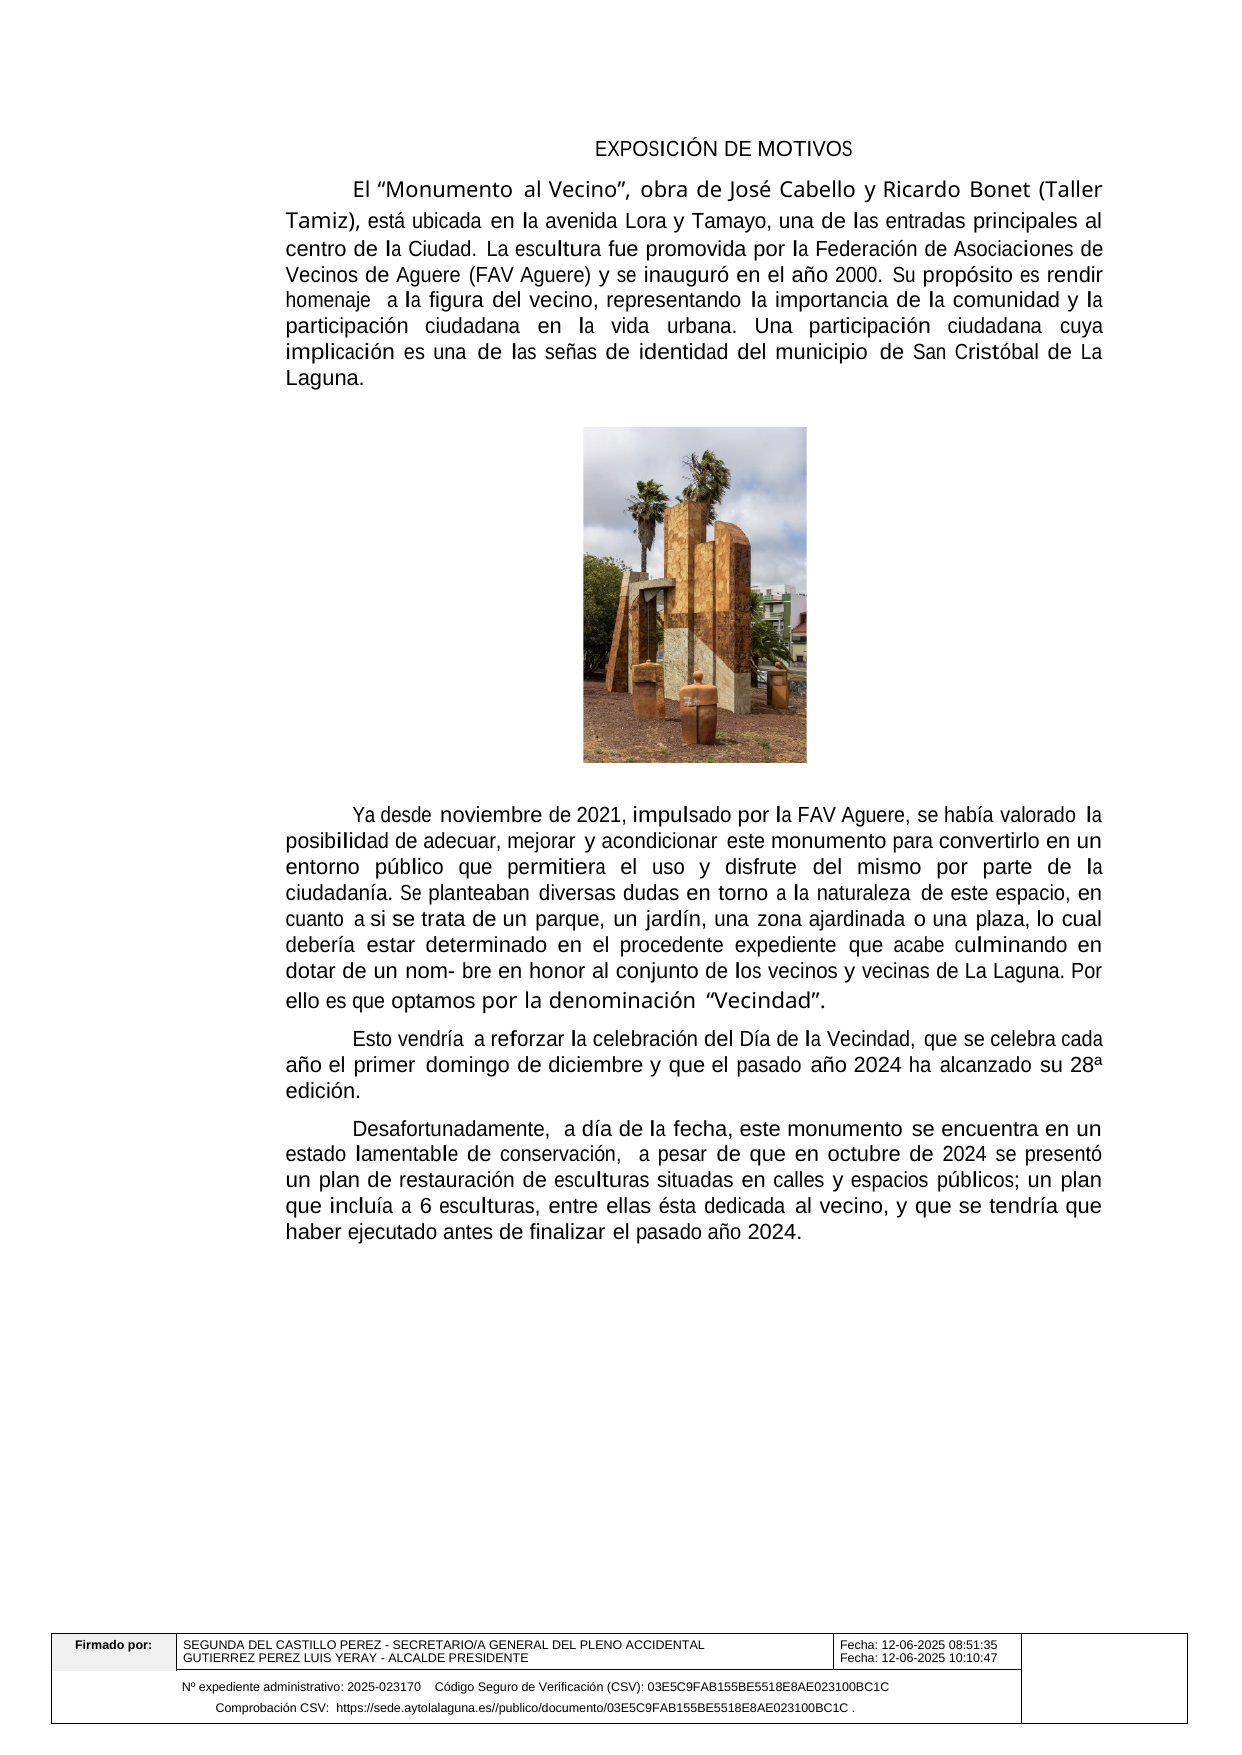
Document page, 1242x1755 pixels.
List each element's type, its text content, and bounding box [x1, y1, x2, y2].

table_header [1022, 1634, 1187, 1723]
table_header SEGUNDA DEL CASTILLO PEREZ - SECRETARIO/A GENERAL DEL PLENO ACCIDENTAL GUTIERREZ PEREZ LUIS YERAY - ALCALDE PRESIDENTE [177, 1634, 833, 1669]
text EXPOSICIÓN DE MOTIVOS [595, 136, 1202, 162]
table_header Firmado por: [52, 1634, 176, 1669]
table_header Fecha: 12-06-2025 08:51:35 Fecha: 12-06-2025 10:10:47 [834, 1634, 1021, 1669]
table_cell Nº expediente administrativo: 2025-023170 Código Seguro de Verificación (CSV): 03E5C9FAB155BE5518E8AE023100BC1C Comprobación CSV: https://sede.aytolalaguna.es//publico/documento/03E5C9FAB155BE5518E8AE023100BC1C . [52, 1670, 1021, 1723]
text Esto vendría a reforzar la celebración del Día de la Vecindad, que se celebra cada año el primer domingo de diciembre y que el pasado año 2024 ha alcanzado su 28ª edición. [285, 1026, 1103, 1103]
text Ya desde noviembre de 2021, impulsado por la FAV Aguere, se había valorado la posibilidad de adecuar, mejorar y acondicionar este monumento para convertirlo en un entorno público que permitiera el uso y disfrute del mismo por parte de la ciudadanía. Se planteaban diversas dudas en torno a la naturaleza de este espacio, en cuanto a si se trata de un parque, un jardín, una zona ajardinada o una plaza, lo cual debería estar determinado en el procedente expediente que acabe culminando en dotar de un nom- bre en honor al conjunto de los vecinos y vecinas de La Laguna. Por ello es que optamos por la denominación “Vecindad”. [285, 801, 1103, 1014]
text El “Monumento al Vecino”, obra de José Cabello y Ricardo Bonet (Taller Tamiz), está ubicada en la avenida Lora y Tamayo, una de las entradas principales al centro de la Ciudad. La escultura fue promovida por la Federación de Asociaciones de Vecinos de Aguere (FAV Aguere) y se inauguró en el año 2000. Su propósito es rendir homenaje a la figura del vecino, representando la importancia de la comunidad y la participación ciudadana en la vida urbana. Una participación ciudadana cuya implicación es una de las señas de identidad del municipio de San Cristóbal de La Laguna. [285, 174, 1103, 390]
text Desafortunadamente, a día de la fecha, este monumento se encuentra en un estado lamentable de conservación, a pesar de que en octubre de 2024 se presentó un plan de restauración de esculturas situadas en calles y espacios públicos; un plan que incluía a 6 esculturas, entre ellas ésta dedicada al vecino, y que se tendría que haber ejecutado antes de finalizar el pasado año 2024. [285, 1115, 1102, 1244]
